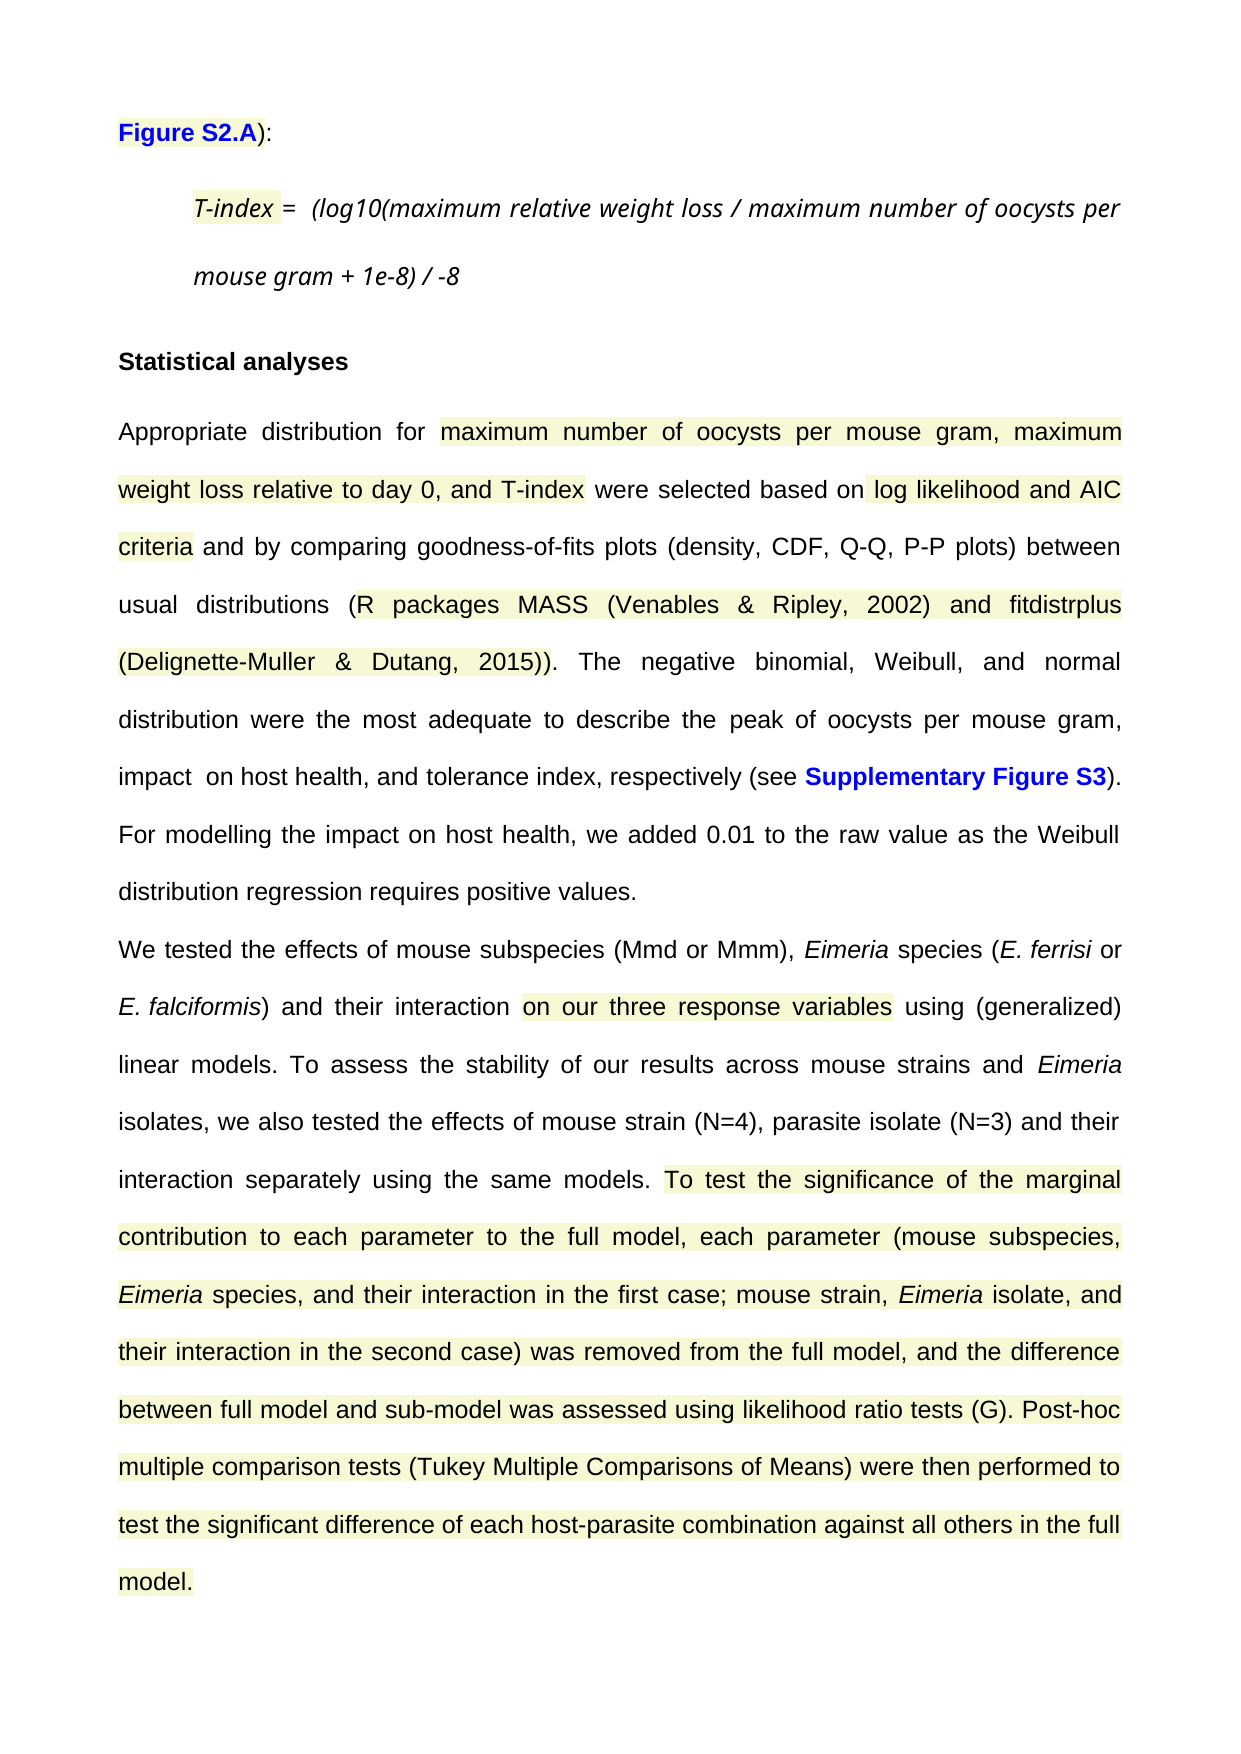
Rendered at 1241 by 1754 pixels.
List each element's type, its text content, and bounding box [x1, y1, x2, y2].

text Figure S2.A): [118, 118, 1122, 147]
text Appropriate distribution for maximum number of oocysts per mouse gram, maximum weight loss relative to day 0, and T-index were selected based on log likelihood and AIC criteria and by comparing goodness-of-fits plots (density, CDF, Q-Q, P-P plots) between usual distributions (R packages MASS (Venables & Ripley, 2002) and fitdistrplus (Delignette-Muller & Dutang, 2015)). The negative binomial, Weibull, and normal distribution were the most adequate to describe the peak of oocysts per mouse gram, impact on host health, and tolerance index, respectively (see Supplementary Figure S3). For modelling the impact on host health, we added 0.01 to the raw value as the Weibull distribution regression requires positive values. [118, 417, 1122, 906]
text T-index = (log10(maximum relative weight loss / maximum number of oocysts per mouse gram + 1e-8) / -8 [193, 190, 1122, 292]
subtitle Statistical analyses [118, 347, 1122, 376]
text We tested the effects of mouse subspecies (Mmd or Mmm), Eimeria species (E. ferrisi or E. falciformis) and their interaction on our three response variables using (generalized) linear models. To assess the stability of our results across mouse strains and Eimeria isolates, we also tested the effects of mouse strain (N=4), parasite isolate (N=3) and their interaction separately using the same models. To test the significance of the marginal contribution to each parameter to the full model, each parameter (mouse subspecies, Eimeria species, and their interaction in the first case; mouse strain, Eimeria isolate, and their interaction in the second case) was removed from the full model, and the difference between full model and sub-model was assessed using likelihood ratio tests (G). Post-hoc multiple comparison tests (Tukey Multiple Comparisons of Means) were then performed to test the significant difference of each host-parasite combination against all others in the full model. [118, 935, 1122, 1596]
